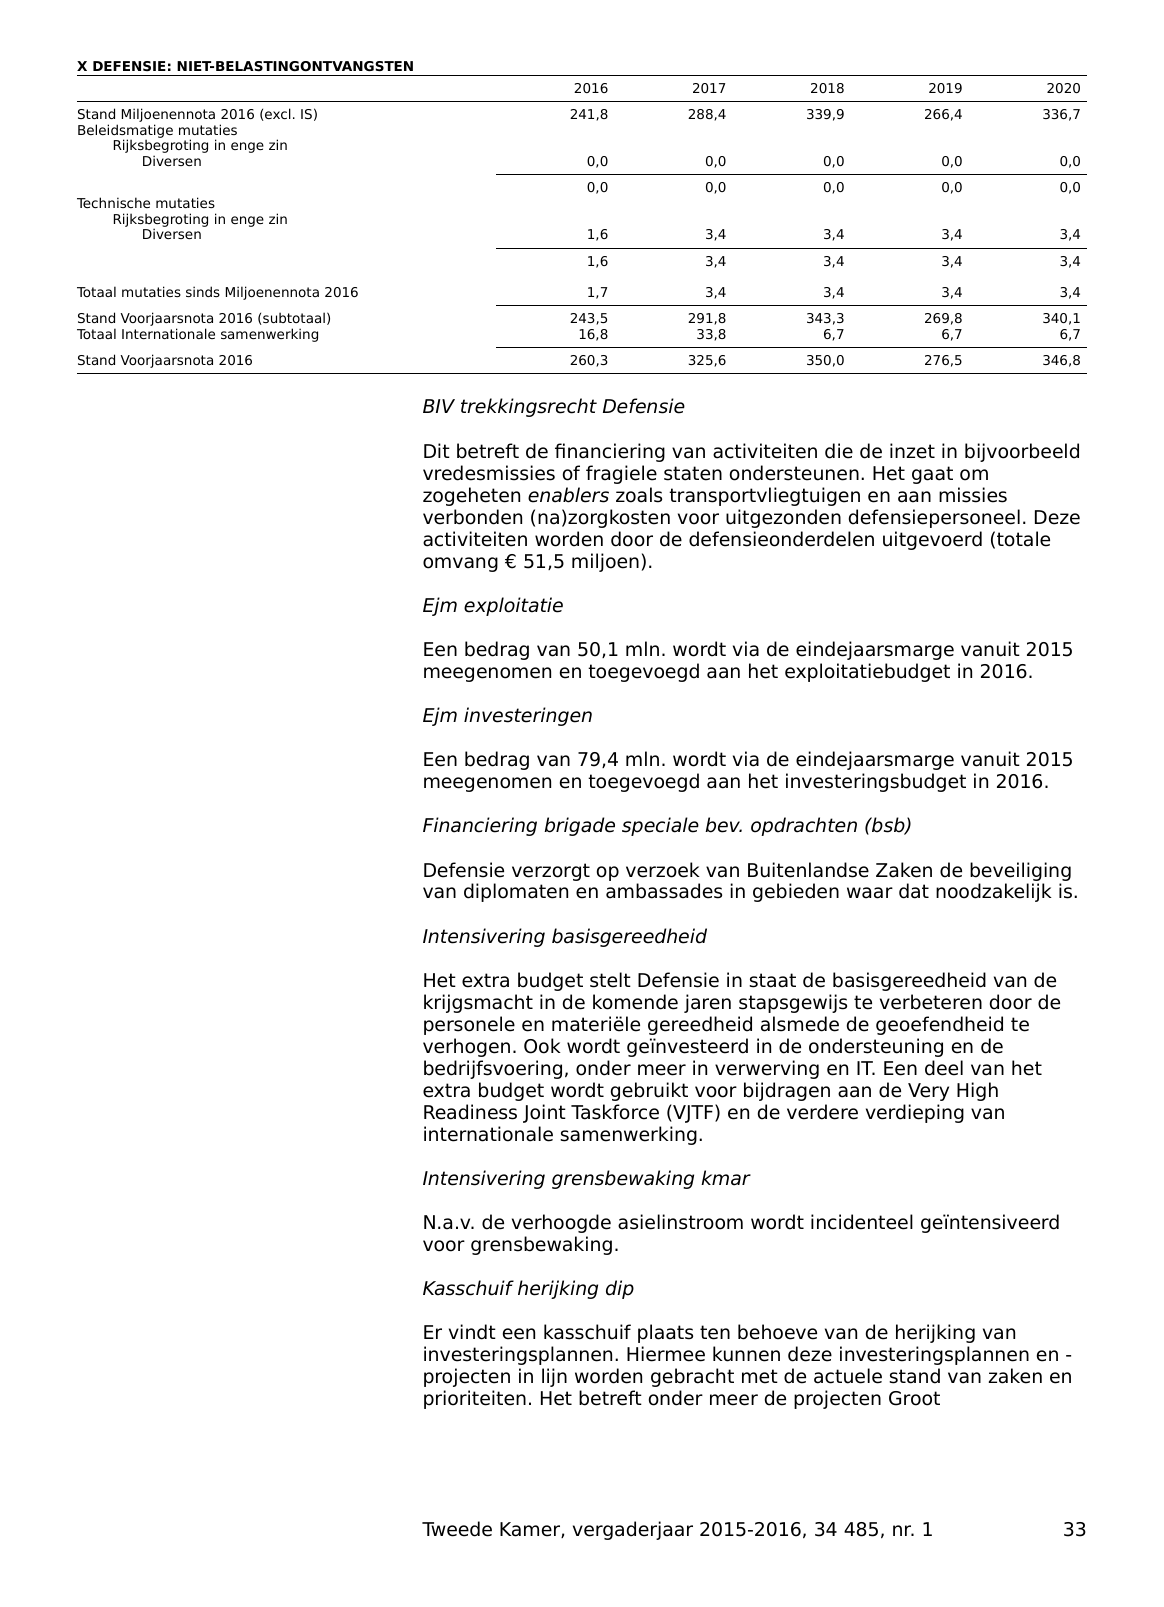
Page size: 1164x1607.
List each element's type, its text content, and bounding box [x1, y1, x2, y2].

table_cell [969, 211, 1087, 227]
subtitle BIV trekkingsrecht Defensie [422, 396, 1087, 418]
table_cell 276,5 [850, 348, 968, 373]
text Defensie verzorgt op verzoek van Buitenlandse Zaken de beveiliging van diplomaten en ambassades in gebieden waar dat noodzakelijk is. [422, 859, 1087, 903]
table_cell 3,4 [732, 249, 850, 269]
table_cell 3,4 [850, 249, 968, 269]
table_cell 1,6 [496, 249, 614, 269]
table_cell 6,7 [850, 327, 968, 347]
subtitle Ejm exploitatie [422, 595, 1087, 617]
table_cell [106, 227, 136, 248]
table_cell Stand Voorjaarsnota 2016 [77, 347, 496, 373]
table_cell Stand Voorjaarsnota 2016 (subtotaal) [77, 305, 496, 327]
table_cell 3,4 [732, 285, 850, 305]
table_cell 2019 [850, 76, 968, 101]
table_cell [732, 138, 850, 154]
table_cell [496, 211, 614, 227]
text Er vindt een kasschuif plaats ten behoeve van de herijking van investeringsplannen. Hiermee kunnen deze investeringsplannen en -projecten in lijn worden gebracht met de actuele stand van zaken en prioriteiten. Het betreft onder meer de projecten Groot [422, 1322, 1087, 1410]
table_cell 241,8 [496, 102, 614, 122]
table_cell [850, 211, 968, 227]
table_cell 2017 [614, 76, 732, 101]
table_cell 1,7 [496, 285, 614, 305]
table_cell 0,0 [614, 154, 732, 174]
table_cell [850, 269, 968, 285]
table_cell [136, 269, 496, 285]
table_cell [77, 227, 106, 248]
table_cell 3,4 [969, 249, 1087, 269]
table_cell [614, 211, 732, 227]
table_cell 269,8 [850, 306, 968, 327]
table_cell 3,4 [614, 227, 732, 248]
table_cell 325,6 [614, 348, 732, 373]
table_cell 2016 [496, 76, 614, 101]
table_cell Stand Miljoenennota 2016 (excl. IS) [77, 102, 496, 122]
table_cell 291,8 [614, 306, 732, 327]
table_cell 2020 [969, 76, 1087, 101]
table_cell 3,4 [850, 227, 968, 248]
table_cell [614, 196, 732, 211]
table_cell Rijksbegroting in enge zin [106, 138, 496, 154]
table_cell Diversen [136, 227, 496, 248]
table_cell [106, 269, 136, 285]
table_cell [496, 196, 614, 211]
table_cell 3,4 [969, 285, 1087, 305]
text N.a.v. de verhoogde asielinstroom wordt incidenteel geïntensiveerd voor grensbewaking. [422, 1212, 1087, 1256]
subtitle Intensivering basisgereedheid [422, 926, 1087, 948]
table_cell 3,4 [732, 227, 850, 248]
table_cell [969, 138, 1087, 154]
text Een bedrag van 79,4 mln. wordt via de eindejaarsmarge vanuit 2015 meegenomen en toegevoegd aan het investeringsbudget in 2016. [422, 749, 1087, 793]
table_cell 2018 [732, 76, 850, 101]
table_cell [77, 248, 106, 269]
table_cell [732, 269, 850, 285]
table_cell [850, 196, 968, 211]
table_cell [969, 123, 1087, 138]
table_cell 346,8 [969, 348, 1087, 373]
text Een bedrag van 50,1 mln. wordt via de eindejaarsmarge vanuit 2015 meegenomen en toegevoegd aan het exploitatiebudget in 2016. [422, 639, 1087, 683]
subtitle Ejm investeringen [422, 705, 1087, 727]
table_cell Beleidsmatige mutaties [77, 123, 496, 138]
table_cell 6,7 [969, 327, 1087, 347]
table_cell 3,4 [614, 249, 732, 269]
table_cell 16,8 [496, 327, 614, 347]
table_cell 3,4 [614, 285, 732, 305]
table_cell [136, 76, 496, 101]
table_cell [850, 138, 968, 154]
table_cell [77, 138, 106, 154]
table_cell 288,4 [614, 102, 732, 122]
table_cell Rijksbegroting in enge zin [106, 211, 496, 227]
table_cell 1,6 [496, 227, 614, 248]
table_cell [77, 174, 106, 196]
table_cell 0,0 [496, 154, 614, 174]
table_cell 0,0 [732, 175, 850, 196]
table_cell 340,1 [969, 306, 1087, 327]
table_cell [969, 196, 1087, 211]
table_cell Diversen [136, 154, 496, 174]
table_cell [106, 174, 136, 196]
table_cell [77, 269, 106, 285]
table_cell Totaal mutaties sinds Miljoenennota 2016 [77, 285, 496, 305]
subtitle Kasschuif herijking dip [422, 1278, 1087, 1300]
table_cell [614, 269, 732, 285]
table_cell 0,0 [850, 154, 968, 174]
table_cell [77, 154, 106, 174]
table_cell [106, 248, 136, 269]
table_cell 339,9 [732, 102, 850, 122]
subtitle Intensivering grensbewaking kmar [422, 1168, 1087, 1190]
table_cell Totaal Internationale samenwerking [77, 327, 496, 347]
table_cell Technische mutaties [77, 196, 496, 211]
table_cell [614, 123, 732, 138]
table_cell [106, 76, 136, 101]
table_cell [496, 138, 614, 154]
table_cell 336,7 [969, 102, 1087, 122]
table_cell 0,0 [496, 175, 614, 196]
table_cell [136, 248, 496, 269]
table_cell [732, 211, 850, 227]
table_cell [106, 154, 136, 174]
table_cell 6,7 [732, 327, 850, 347]
table_cell 0,0 [850, 175, 968, 196]
table_cell 260,3 [496, 348, 614, 373]
table_cell 243,5 [496, 306, 614, 327]
table_cell 0,0 [969, 175, 1087, 196]
table_cell 0,0 [614, 175, 732, 196]
table_cell [732, 196, 850, 211]
table_cell [614, 138, 732, 154]
table_cell 3,4 [850, 285, 968, 305]
table_cell [969, 269, 1087, 285]
table_cell [496, 123, 614, 138]
table_cell [77, 76, 106, 101]
table_cell 3,4 [969, 227, 1087, 248]
table_cell [850, 123, 968, 138]
table_cell 0,0 [732, 154, 850, 174]
text Dit betreft de financiering van activiteiten die de inzet in bijvoorbeeld vredesmissies of fragiele staten ondersteunen. Het gaat om zogeheten enablers zoals transportvliegtuigen en aan missies verbonden (na)zorgkosten voor uitgezonden defensiepersoneel. Deze activiteiten worden door de defensieonderdelen uitgevoerd (totale omvang € 51,5 miljoen). [422, 441, 1087, 572]
table_cell [136, 174, 496, 196]
table_cell [732, 123, 850, 138]
table_header X DEFENSIE: NIET-BELASTINGONTVANGSTEN [77, 59, 1087, 75]
table_cell 33,8 [614, 327, 732, 347]
table_cell [496, 269, 614, 285]
subtitle Financiering brigade speciale bev. opdrachten (bsb) [422, 815, 1087, 837]
table_cell 350,0 [732, 348, 850, 373]
text Het extra budget stelt Defensie in staat de basisgereedheid van de krijgsmacht in de komende jaren stapsgewijs te verbeteren door de personele en materiële gereedheid alsmede de geoefendheid te verhogen. Ook wordt geïnvesteerd in de ondersteuning en de bedrijfsvoering, onder meer in verwerving en IT. Een deel van het extra budget wordt gebruikt voor bijdragen aan de Very High Readiness Joint Taskforce (VJTF) en de verdere verdieping van internationale samenwerking. [422, 970, 1087, 1146]
table_cell 266,4 [850, 102, 968, 122]
table_cell [77, 211, 106, 227]
table_cell 343,3 [732, 306, 850, 327]
table_cell 0,0 [969, 154, 1087, 174]
